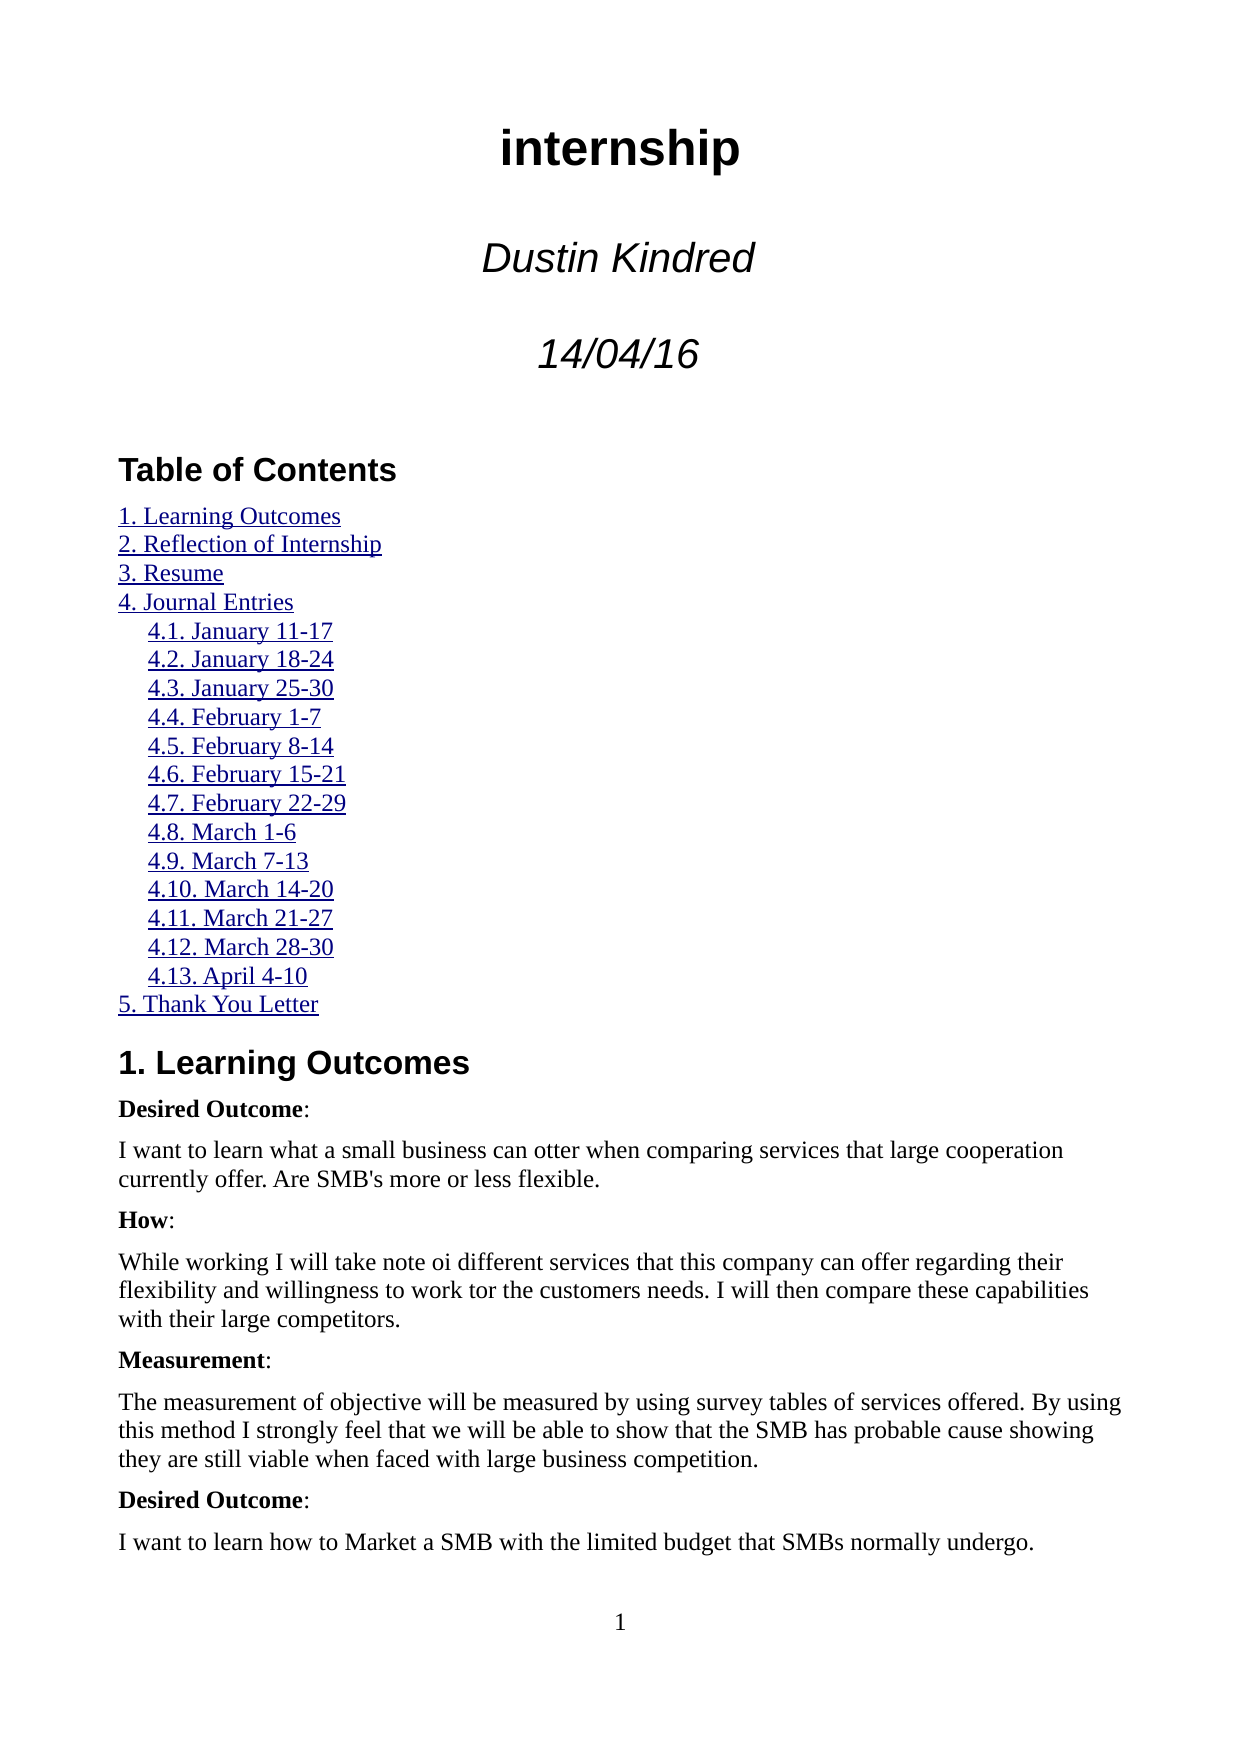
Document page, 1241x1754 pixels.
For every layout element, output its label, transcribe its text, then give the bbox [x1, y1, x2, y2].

subtitle Dustin Kindred [118, 233, 1122, 281]
text 4.3. January 25-30 [148, 673, 1122, 702]
subtitle 13 Apr 2016 [118, 329, 1122, 377]
title internship [118, 118, 1122, 176]
subtitle Table of Contents [118, 450, 1122, 488]
text 4.2. January 18-24 [148, 644, 1122, 673]
text I want to learn what a small business can otter when comparing services that large cooperation currently offer. Are SMB's more or less flexible. [118, 1136, 1122, 1193]
text Desired Outcome: [118, 1094, 1122, 1123]
text 4.4. February 1-7 [148, 702, 1122, 731]
text 4.5. February 8-14 [148, 731, 1122, 759]
subtitle Learning Outcomes [118, 1043, 1122, 1082]
text Measurement: [118, 1346, 1122, 1374]
text While working I will take note oi different services that this company can offer regarding their flexibility and willingness to work tor the customers needs. I will then compare these capabilities with their large competitors. [118, 1247, 1122, 1333]
text 4.7. February 22-29 [148, 788, 1122, 817]
text 4.12. March 28-30 [148, 932, 1122, 961]
text The measurement of objective will be measured by using survey tables of services offered. By using this method I strongly feel that we will be able to show that the SMB has probable cause showing they are still viable when faced with large business competition. [118, 1387, 1122, 1473]
text 4.8. March 1-6 [148, 817, 1122, 846]
text 4.6. February 15-21 [148, 759, 1122, 788]
text 4.11. March 21-27 [148, 903, 1122, 932]
text 4.10. March 14-20 [148, 874, 1122, 903]
text How: [118, 1206, 1122, 1234]
text 3. Resume [118, 558, 1122, 587]
text I want to learn how to Market a SMB with the limited budget that SMBs normally undergo. [118, 1527, 1122, 1556]
text 2. Reflection of Internship [118, 529, 1122, 558]
text 4.9. March 7-13 [148, 846, 1122, 874]
text Desired Outcome: [118, 1486, 1122, 1514]
text 4.1. January 11-17 [148, 616, 1122, 644]
text 4.13. April 4-10 [148, 961, 1122, 989]
text 4. Journal Entries [118, 587, 1122, 616]
text 1. Learning Outcomes [118, 501, 1122, 529]
text 5. Thank You Letter [118, 989, 1122, 1018]
